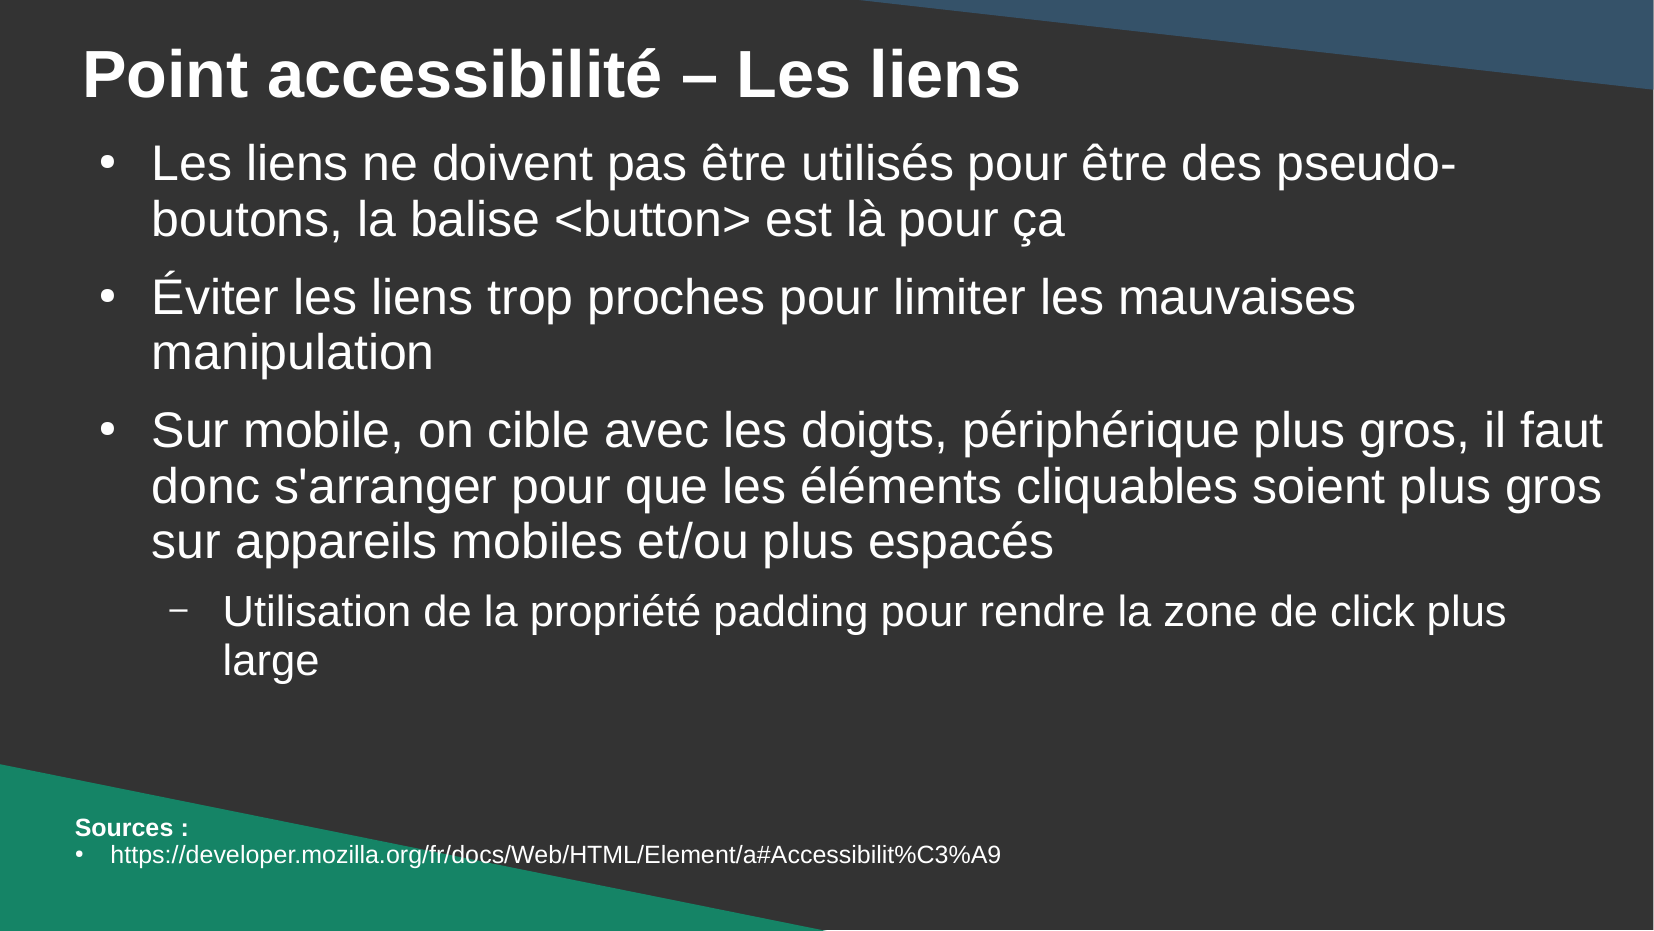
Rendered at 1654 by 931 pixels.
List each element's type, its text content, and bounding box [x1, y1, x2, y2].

text_box [858, 0, 1654, 90]
title Point accessibilité – Les liens [82, 37, 1571, 122]
text_box [0, 764, 203, 931]
list Les liens ne doivent pas être utilisés pour être des pseudo-boutons, la balise <button> est là pour ça Éviter les liens trop proches pour limiter les mauvaises manipulation Sur mobile, on cible avec les doigts, périphérique plus gros, il faut donc s'arranger pour que les éléments cliquables soient plus gros sur appareils mobiles et/ou plus espacés Utilisation de la propriété padding pour rendre la zone de click plus large [80, 135, 1605, 780]
text_box Sources : https://developer.mozilla.org/fr/docs/Web/HTML/Element/a#Accessibilit%C3%A9 [60, 805, 1546, 931]
